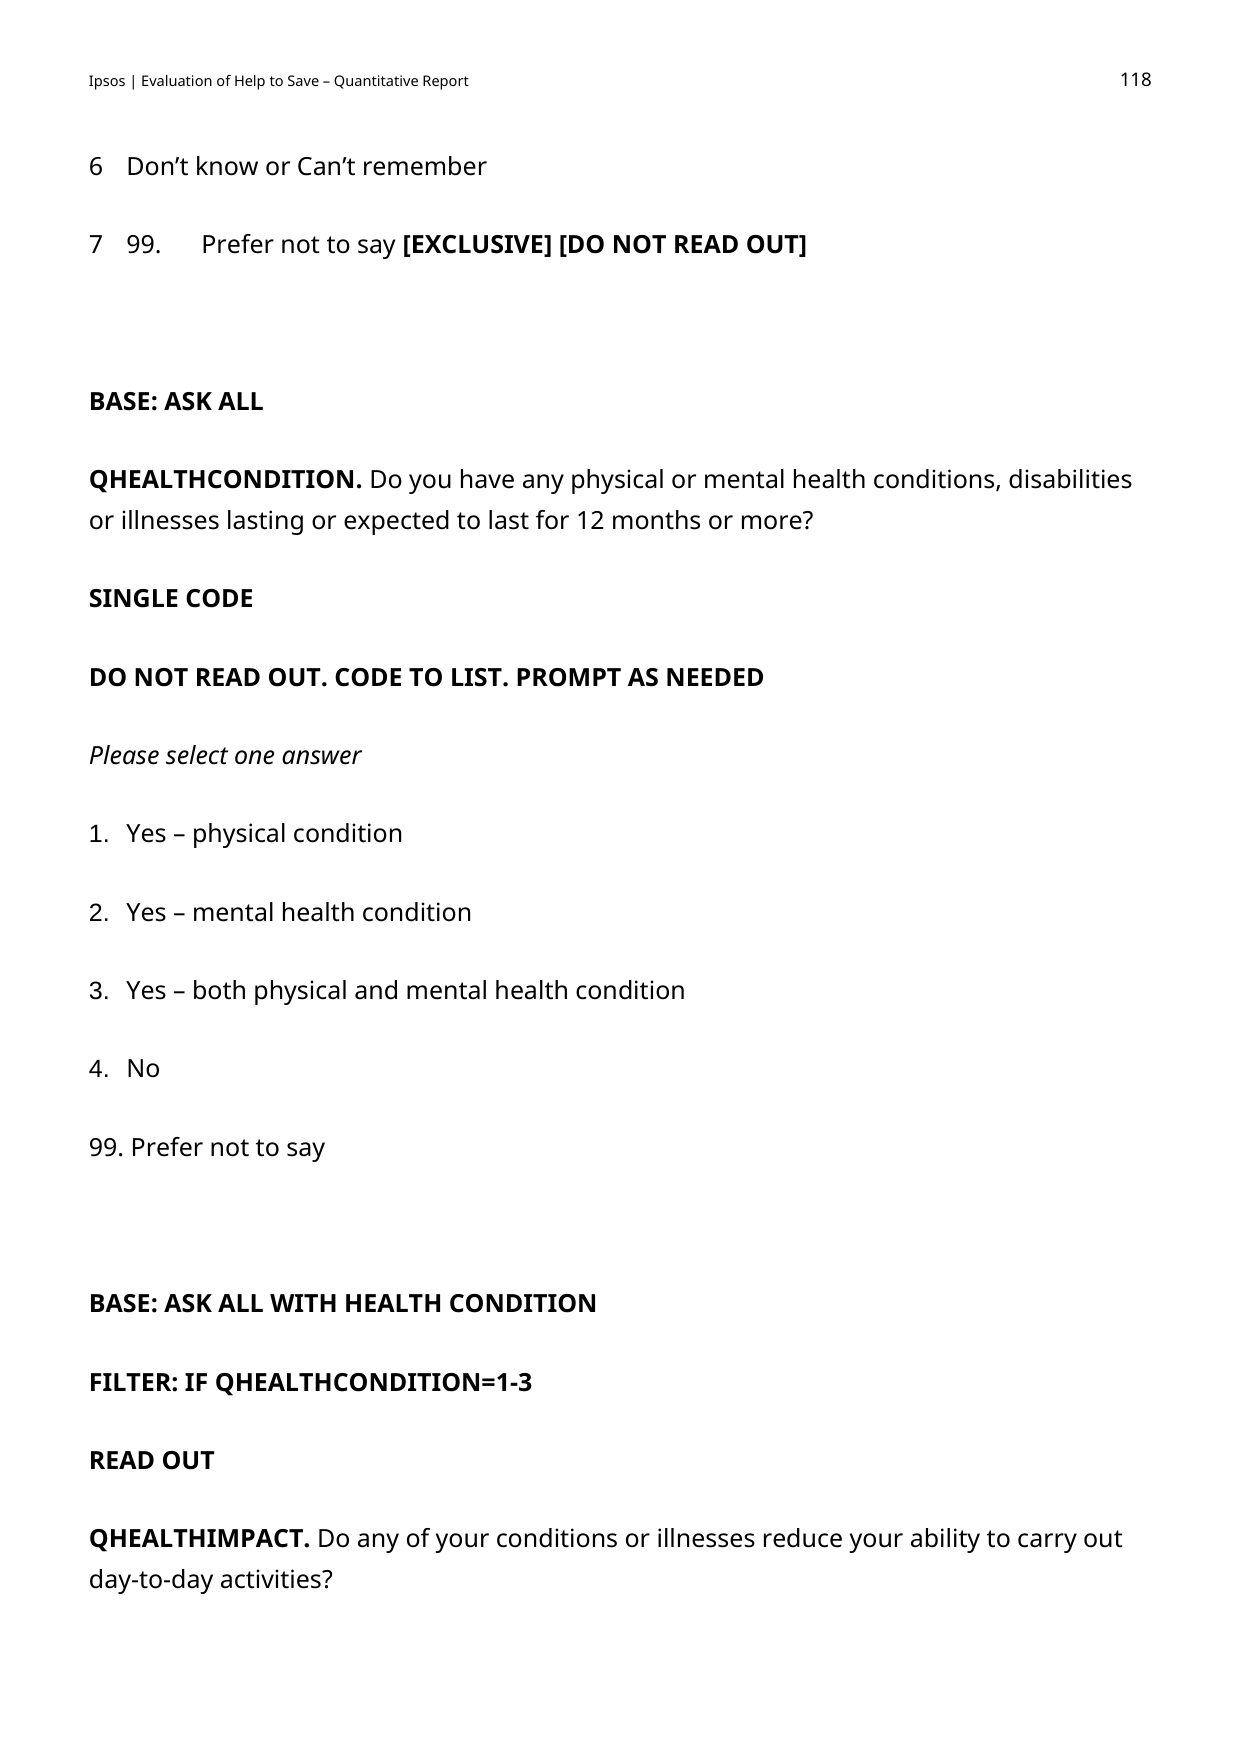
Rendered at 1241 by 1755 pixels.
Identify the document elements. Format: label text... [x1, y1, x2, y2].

list DO NOT READ OUT. CODE TO LIST. PROMPT AS NEEDED [89, 659, 1152, 693]
list Yes – physical condition [89, 816, 1152, 850]
list BASE: ASK ALL WITH HEALTH CONDITION [89, 1286, 1152, 1320]
list QHEALTHIMPACT. Do any of your conditions or illnesses reduce your ability to carry out day-to-day activities? [89, 1521, 1152, 1596]
list 99. Prefer not to say [EXCLUSIVE] [DO NOT READ OUT] [89, 227, 1152, 261]
list READ OUT [89, 1442, 1152, 1477]
list Yes – mental health condition [89, 894, 1152, 928]
list 99. Prefer not to say [89, 1129, 1152, 1163]
list Yes – both physical and mental health condition [89, 972, 1152, 1007]
list BASE: ASK ALL [89, 383, 1152, 417]
list Please select one answer [89, 737, 1152, 772]
list Don’t know or Can’t remember [89, 148, 1152, 182]
list FILTER: IF QHEALTHCONDITION=1-3 [89, 1364, 1152, 1398]
list No [89, 1051, 1152, 1085]
list SINGLE CODE [89, 581, 1152, 615]
list QHEALTHCONDITION. Do you have any physical or mental health conditions, disabilities or illnesses lasting or expected to last for 12 months or more? [89, 462, 1152, 537]
